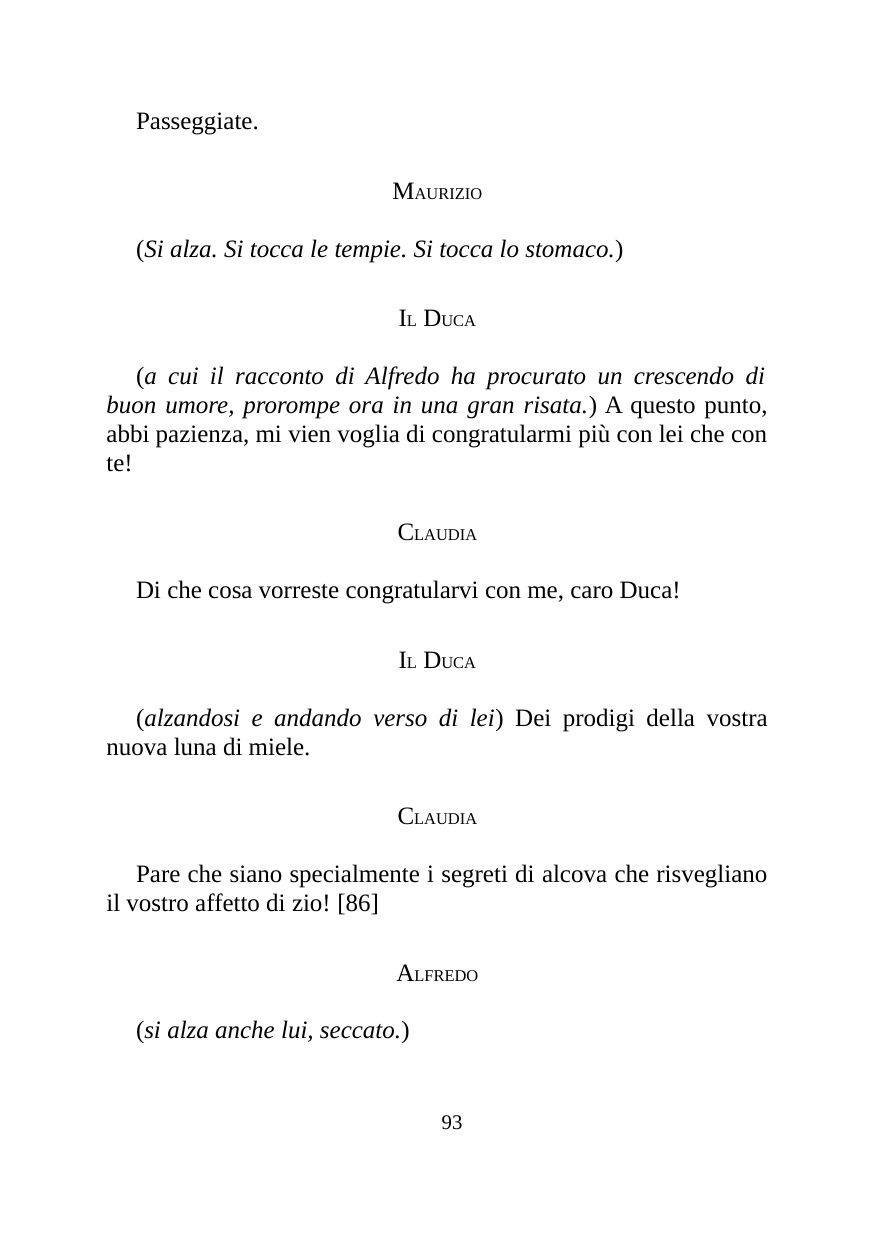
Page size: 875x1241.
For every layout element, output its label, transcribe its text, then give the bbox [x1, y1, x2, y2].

text Claudia [106, 517, 768, 546]
text Maurizio [106, 176, 768, 205]
text (Si alza. Si tocca le tempie. Si tocca lo stomaco.) [106, 234, 768, 263]
text Alfredo [106, 958, 768, 986]
text (si alza anche lui, seccato.) [106, 1016, 768, 1044]
text Passeggiate. [106, 106, 768, 135]
text Il Duca [106, 303, 768, 332]
text (a cui il racconto di Alfredo ha procurato un crescendo di buon umore, prorompe ora in una gran risata.) A questo punto, abbi pazienza, mi vien voglia di congratularmi più con lei che con te! [106, 361, 768, 476]
text Di che cosa vorreste congratularvi con me, caro Duca! [106, 575, 768, 604]
text Claudia [106, 801, 768, 830]
text Il Duca [106, 645, 768, 674]
text Pare che siano specialmente i segreti di alcova che risvegliano il vostro affetto di zio! [86] [106, 859, 768, 917]
text (alzandosi e andando verso di lei) Dei prodigi della vostra nuova luna di miele. [106, 703, 768, 760]
